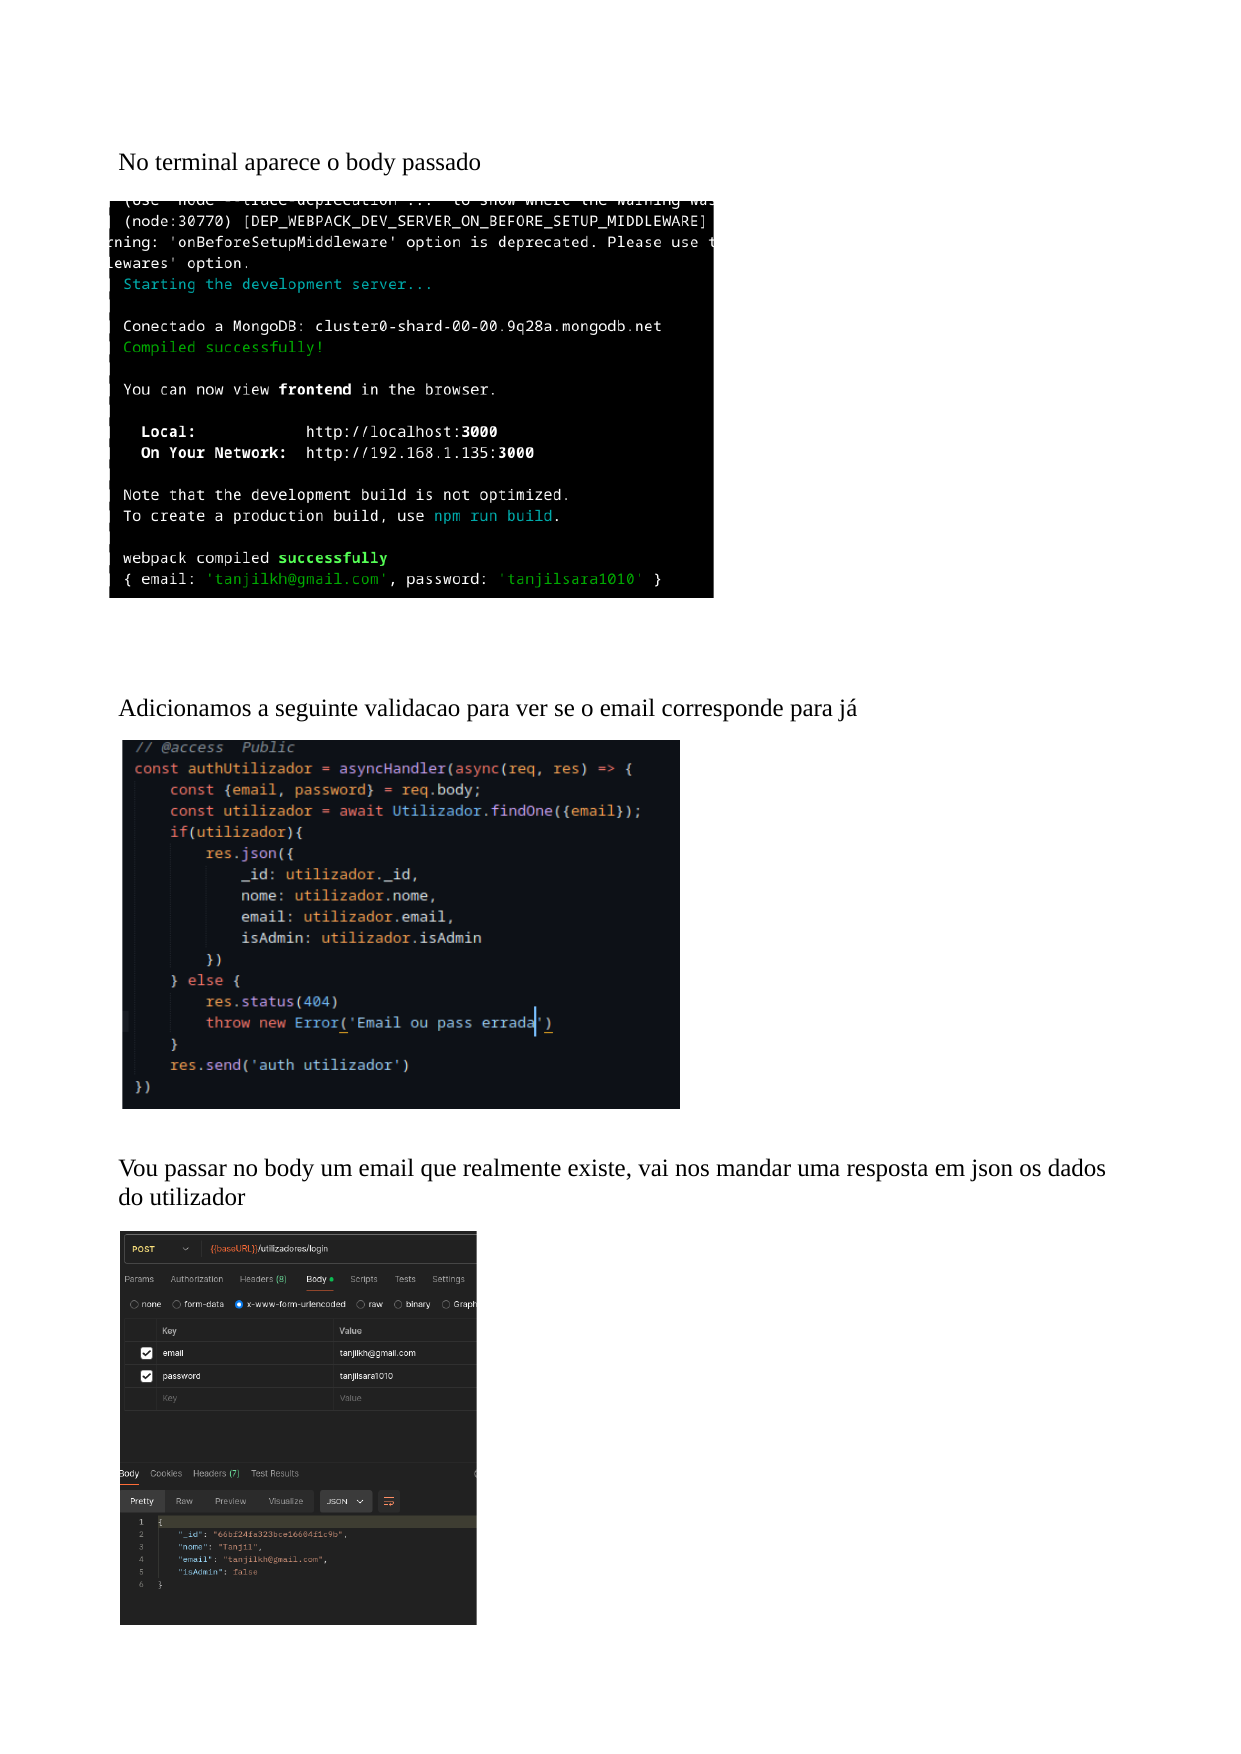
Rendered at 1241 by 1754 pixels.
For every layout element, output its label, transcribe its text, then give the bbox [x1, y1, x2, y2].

text Vou passar no body um email que realmente existe, vai nos mandar uma resposta em json os dados do utilizador [118, 1153, 1122, 1211]
picture [109, 201, 714, 598]
picture [122, 740, 680, 1109]
picture [120, 1231, 477, 1625]
text No terminal aparece o body passado [118, 147, 1122, 176]
text Adicionamos a seguinte validacao para ver se o email corresponde para já [118, 693, 1122, 722]
